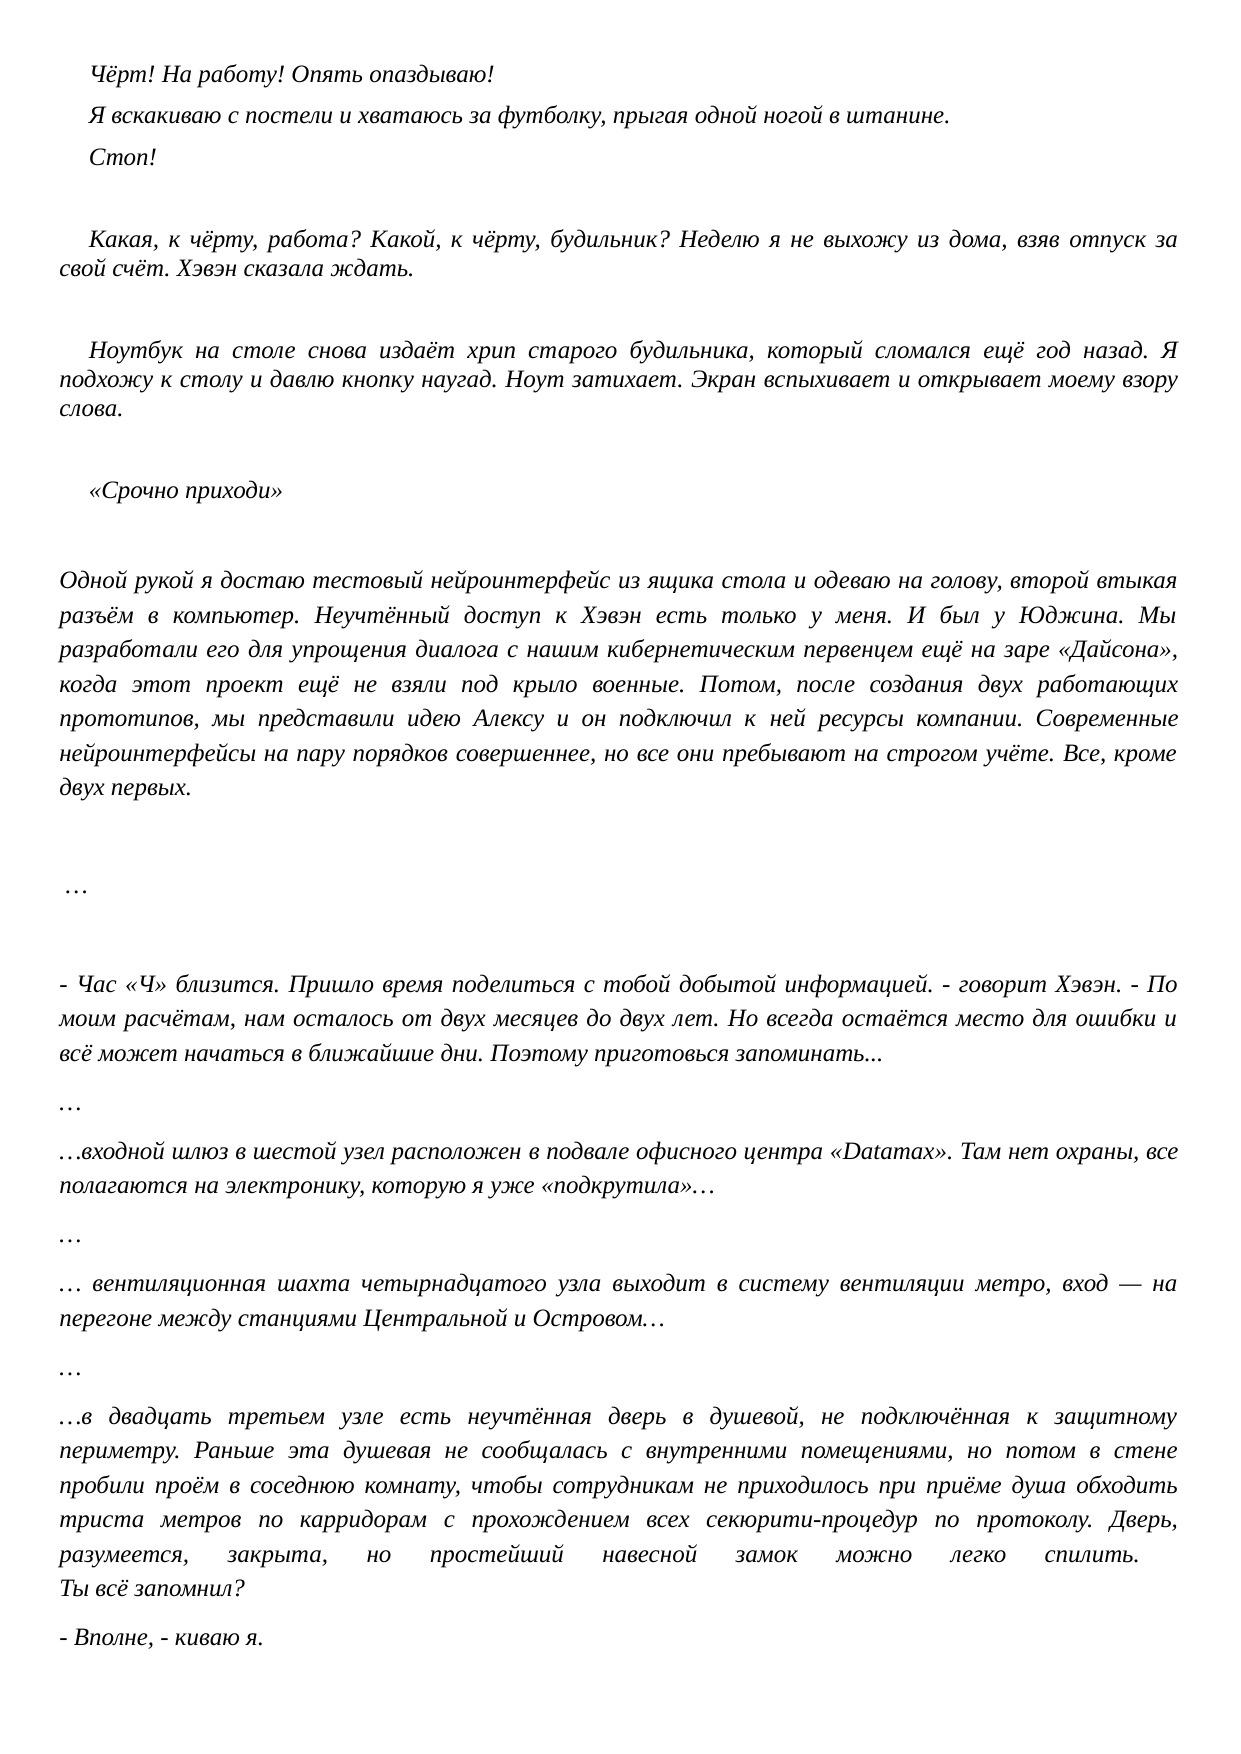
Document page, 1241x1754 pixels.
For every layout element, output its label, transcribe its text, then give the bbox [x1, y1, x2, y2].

text - Вполне, - киваю я. [59, 1622, 1181, 1651]
text …в двадцать третьем узле есть неучтённая дверь в душевой, не подключённая к защитному периметру. Раньше эта душевая не сообщалась с внутренними помещениями, но потом в стене пробили проём в соседнюю комнату, чтобы сотрудникам не приходилось при приёме душа обходить триста метров по карридорам с прохождением всех секюрити-процедур по протоколу. Дверь, разумеется, закрыта, но простейший навесной замок можно легко спилить. Ты всё запомнил? [59, 1401, 1181, 1602]
text Какая, к чёрту, работа? Какой, к чёрту, будильник? Неделю я не выхожу из дома, взяв отпуск за свой счёт. Хэвэн сказала ждать. [59, 224, 1181, 282]
text «Срочно приходи» [59, 475, 1181, 504]
text … [59, 871, 1181, 899]
text … [59, 1219, 1181, 1248]
text Чёрт! На работу! Опять опаздываю! [59, 59, 1181, 88]
text …входной шлюз в шестой узел расположен в подвале офисного центра «Datamax». Там нет охраны, все полагаются на электронику, которую я уже «подкрутила»… [59, 1136, 1181, 1199]
text Стоп! [59, 142, 1181, 170]
text - Час «Ч» близится. Пришло время поделиться с тобой добытой информацией. - говорит Хэвэн. - По моим расчётам, нам осталось от двух месяцев до двух лет. Но всегда остаётся место для ошибки и всё может начаться в ближайшие дни. Поэтому приготовься запоминать... [59, 969, 1181, 1066]
text Ноутбук на столе снова издаёт хрип старого будильника, который сломался ещё год назад. Я подхожу к столу и давлю кнопку наугад. Ноут затихает. Экран вспыхивает и открывает моему взору слова. [59, 335, 1181, 422]
text … вентиляционная шахта четырнадцатого узла выходит в систему вентиляции метро, вход — на перегоне между станциями Центральной и Островом… [59, 1268, 1181, 1332]
text … [59, 1352, 1181, 1381]
text Я вскакиваю с постели и хватаюсь за футболку, прыгая одной ногой в штанине. [59, 100, 1181, 129]
text … [59, 1087, 1181, 1116]
text Одной рукой я достаю тестовый нейроинтерфейс из ящика стола и одеваю на голову, второй втыкая разъём в компьютер. Неучтённый доступ к Хэвэн есть только у меня. И был у Юджина. Мы разработали его для упрощения диалога с нашим кибернетическим первенцем ещё на заре «Дайсона», когда этот проект ещё не взяли под крыло военные. Потом, после создания двух работающих прототипов, мы представили идею Алексу и он подключил к ней ресурсы компании. Современные нейроинтерфейсы на пару порядков совершеннее, но все они пребывают на строгом учёте. Все, кроме двух первых. [59, 566, 1181, 801]
